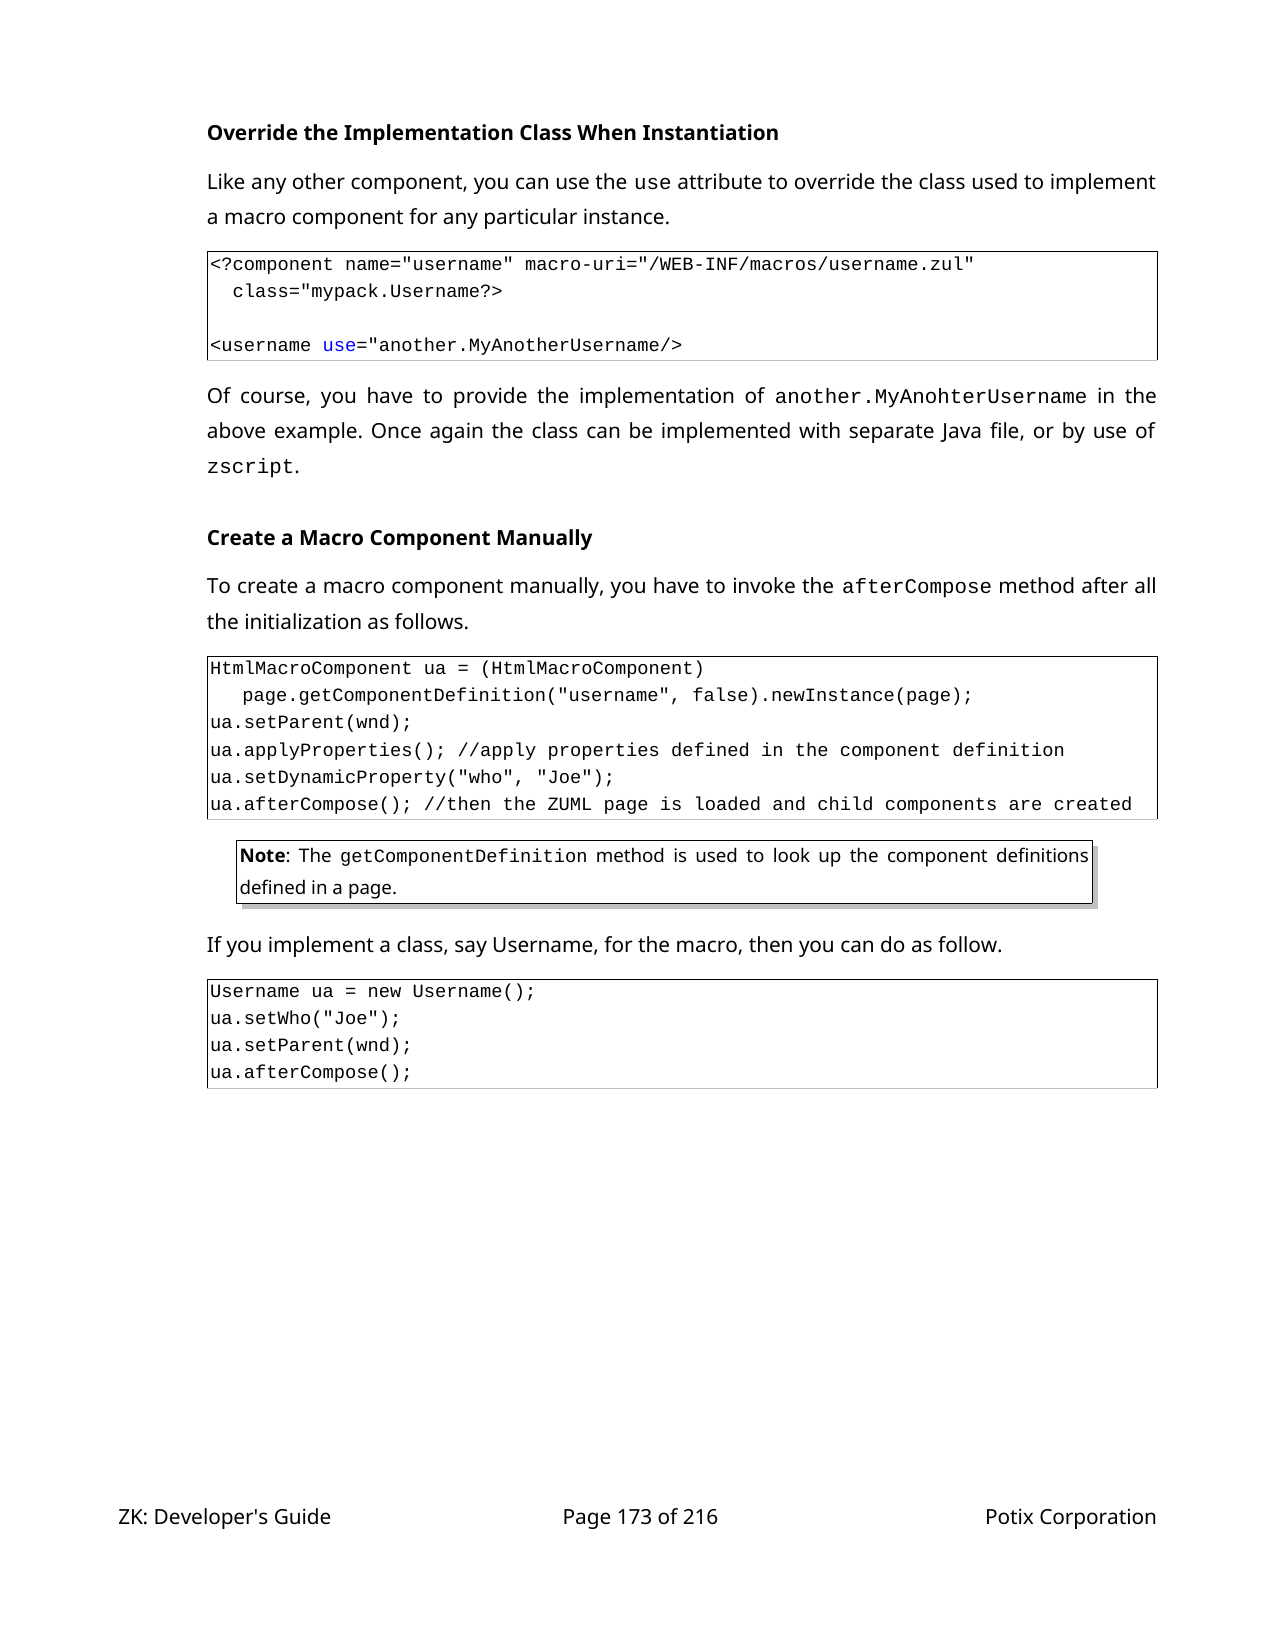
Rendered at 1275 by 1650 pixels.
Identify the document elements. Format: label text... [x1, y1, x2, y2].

text ua.setWho("Joe"); [208, 1006, 1157, 1030]
text Like any other component, you can use the use attribute to override the class used to implement a macro component for any particular instance. [207, 167, 1157, 231]
text ua.applyProperties(); //apply properties defined in the component definition [208, 737, 1157, 762]
text <?component name="username" macro-uri="/WEB-INF/macros/username.zul" [208, 252, 1157, 276]
text Of course, you have to provide the implementation of another.MyAnohterUsername in the above example. Once again the class can be implemented with separate Java file, or by use of zscript. [207, 381, 1157, 480]
text ua.setDynamicProperty("who", "Joe"); [208, 764, 1157, 789]
text ua.setParent(wnd); [208, 710, 1157, 734]
subtitle Create a Macro Component Manually [207, 523, 1157, 551]
text If you implement a class, say Username, for the macro, then you can do as follow. [207, 930, 1157, 958]
text To create a macro component manually, you have to invoke the afterCompose method after all the initialization as follows. [207, 571, 1157, 635]
subtitle Override the Implementation Class When Instantiation [207, 118, 1157, 146]
text ua.afterCompose(); [208, 1060, 1157, 1088]
text HtmlMacroComponent ua = (HtmlMacroComponent) [208, 657, 1157, 680]
text Username ua = new Username(); [208, 980, 1157, 1003]
text class="mypack.Username?> [208, 278, 1157, 303]
text ua.setParent(wnd); [208, 1033, 1157, 1057]
text Note: The getComponentDefinition method is used to look up the component definitions defined in a page. [237, 841, 1092, 903]
text <username use="another.MyAnotherUsername/> [208, 333, 1157, 360]
text ua.afterCompose(); //then the ZUML page is loaded and child components are created [208, 792, 1157, 819]
text page.getComponentDefinition("username", false).newInstance(page); [208, 683, 1157, 707]
